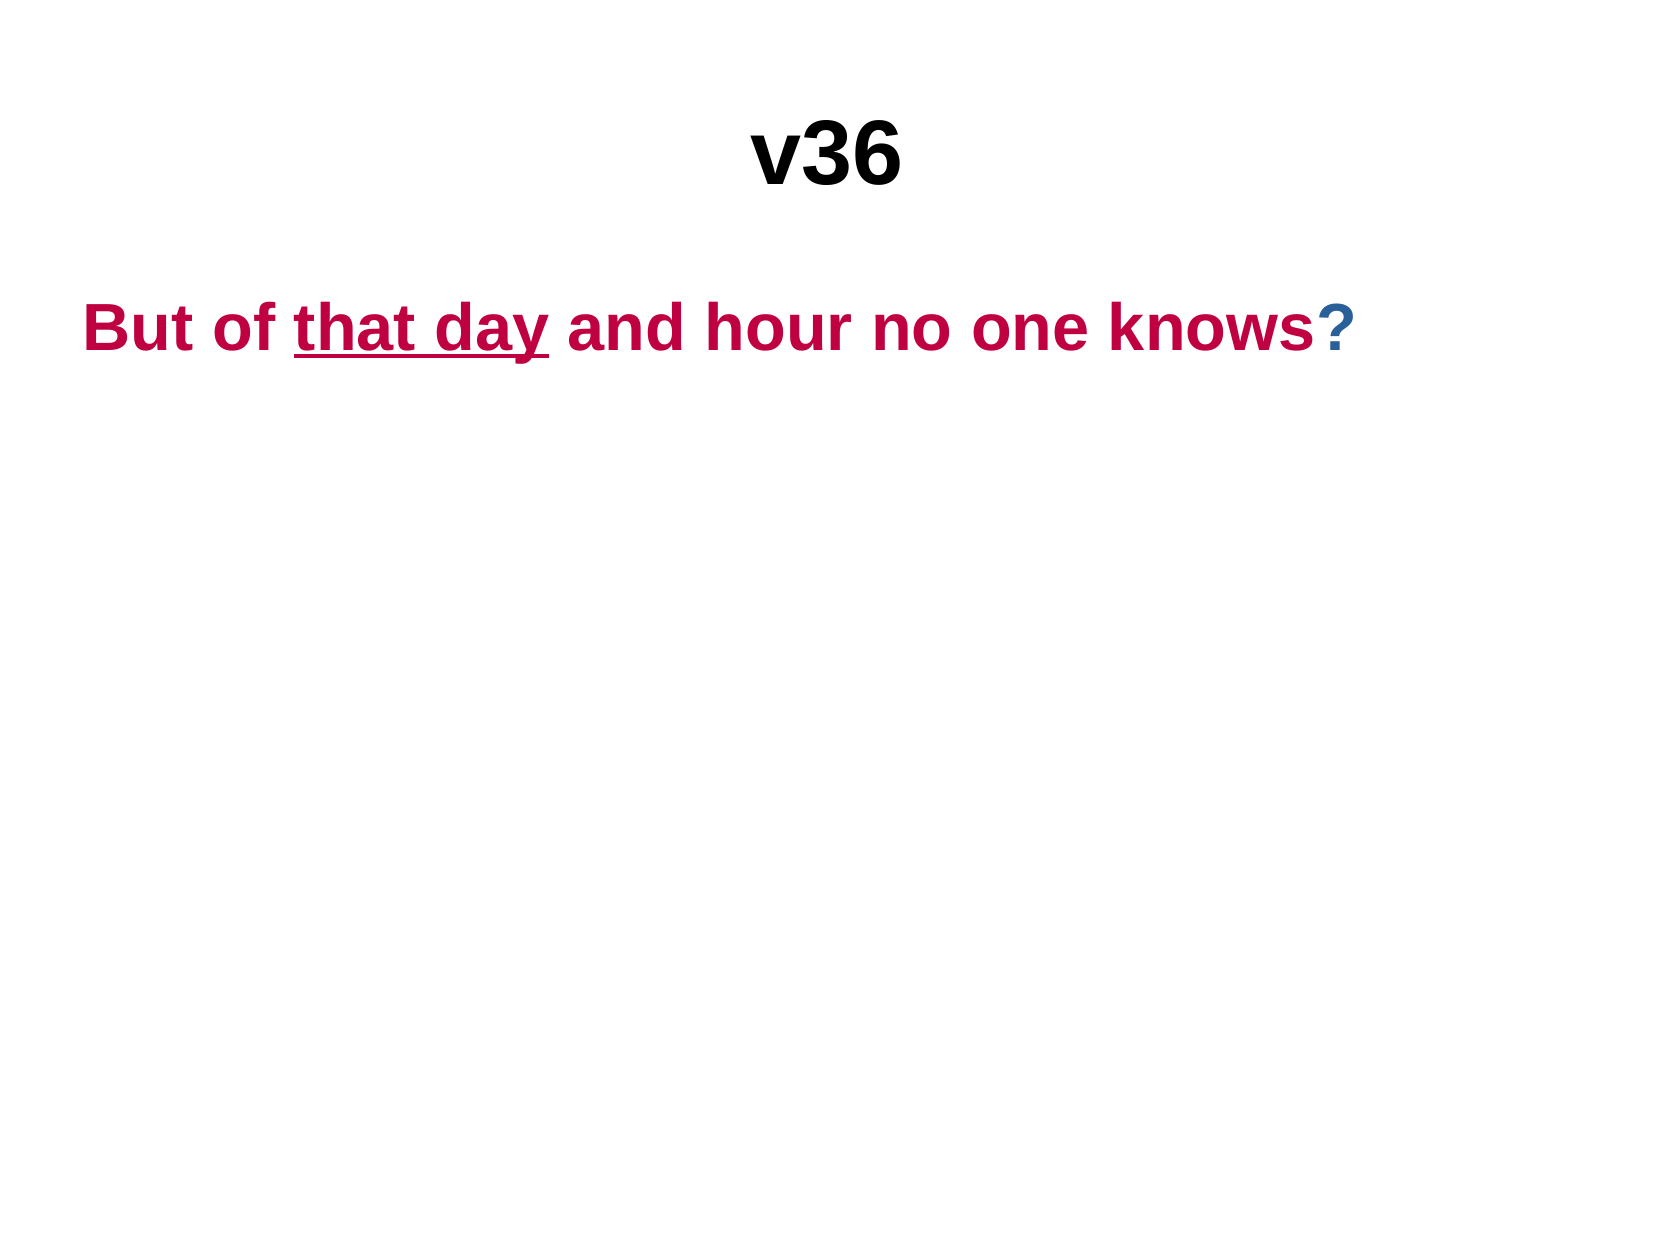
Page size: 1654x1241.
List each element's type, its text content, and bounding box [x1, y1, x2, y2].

list But of that day and hour no one knows? [82, 290, 1571, 1010]
title v36 [82, 49, 1571, 257]
